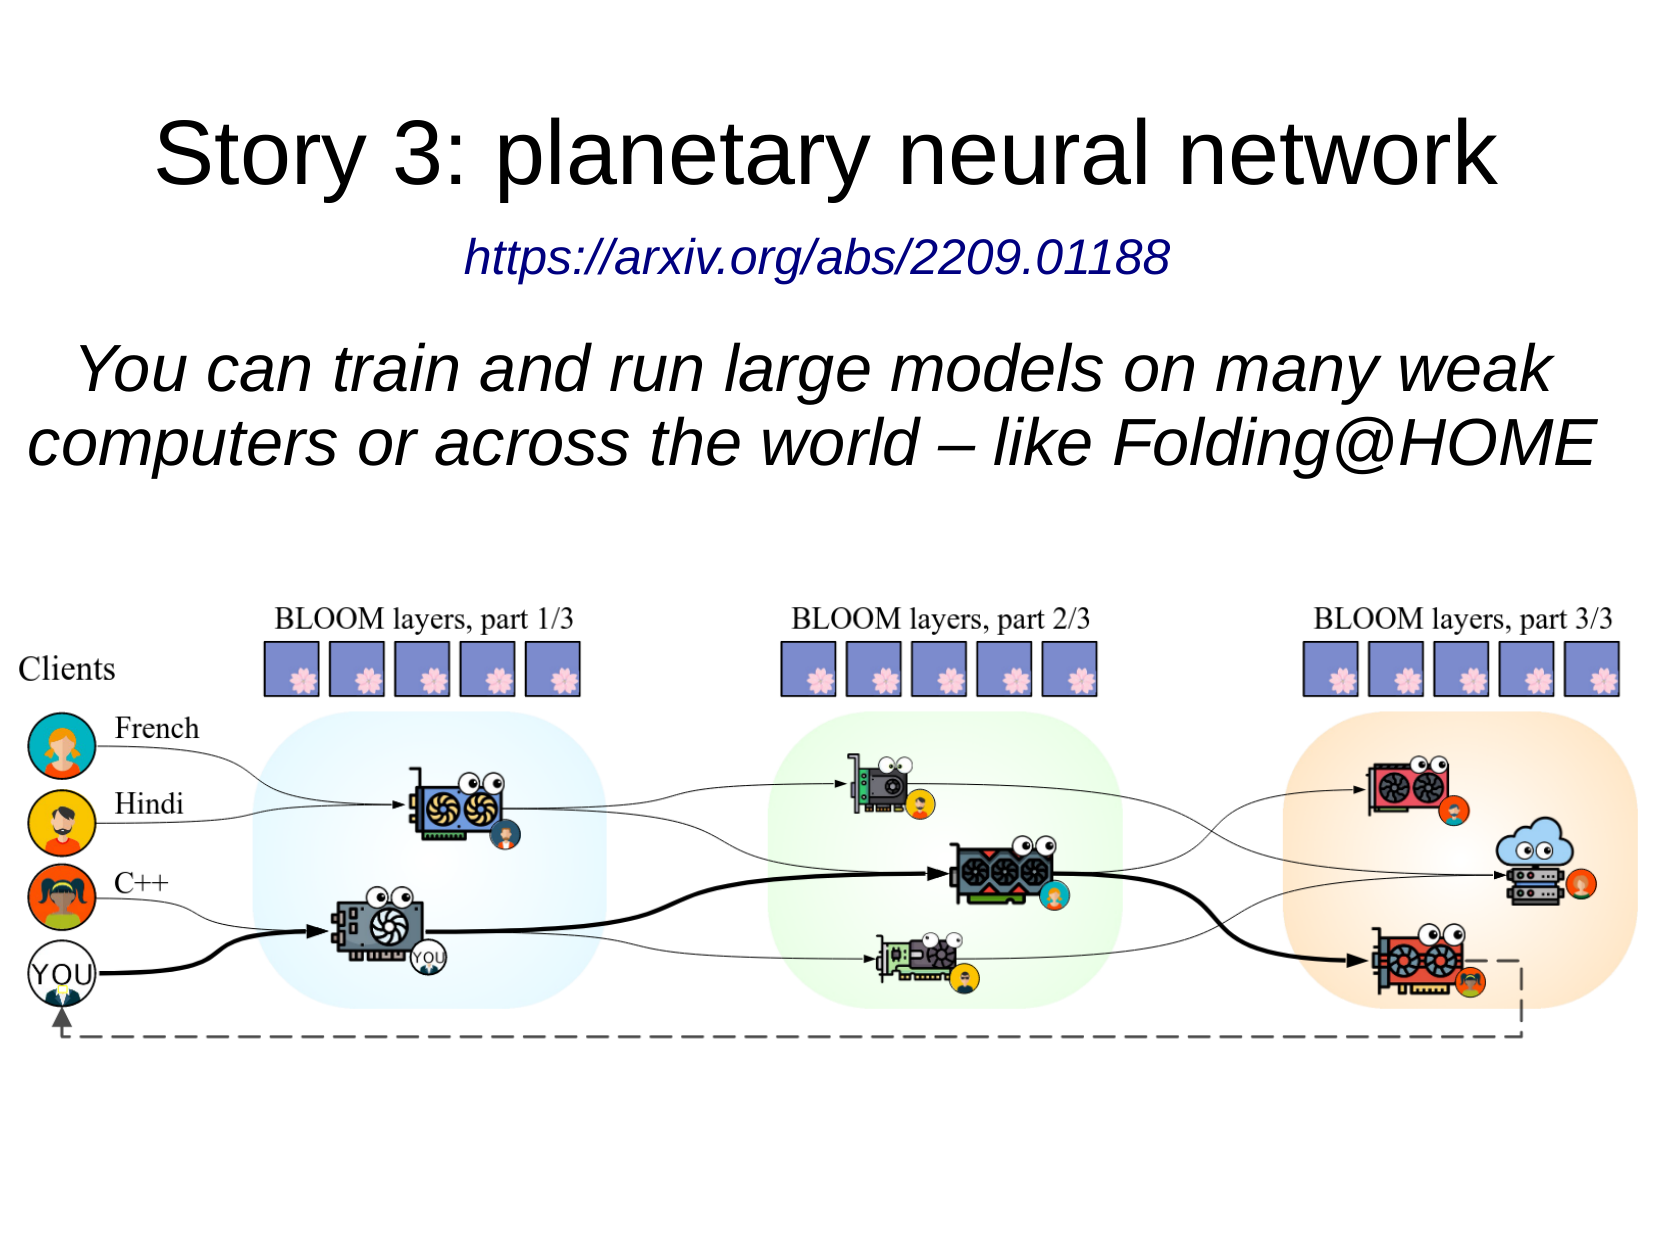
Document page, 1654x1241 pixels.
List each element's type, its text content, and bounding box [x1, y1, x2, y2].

text_box https://arxiv.org/abs/2209.01188 [370, 222, 1279, 312]
picture [15, 595, 1646, 1066]
subtitle You can train and run large models on many weak computers or across the world – like Folding@HOME [0, 45, 1632, 765]
